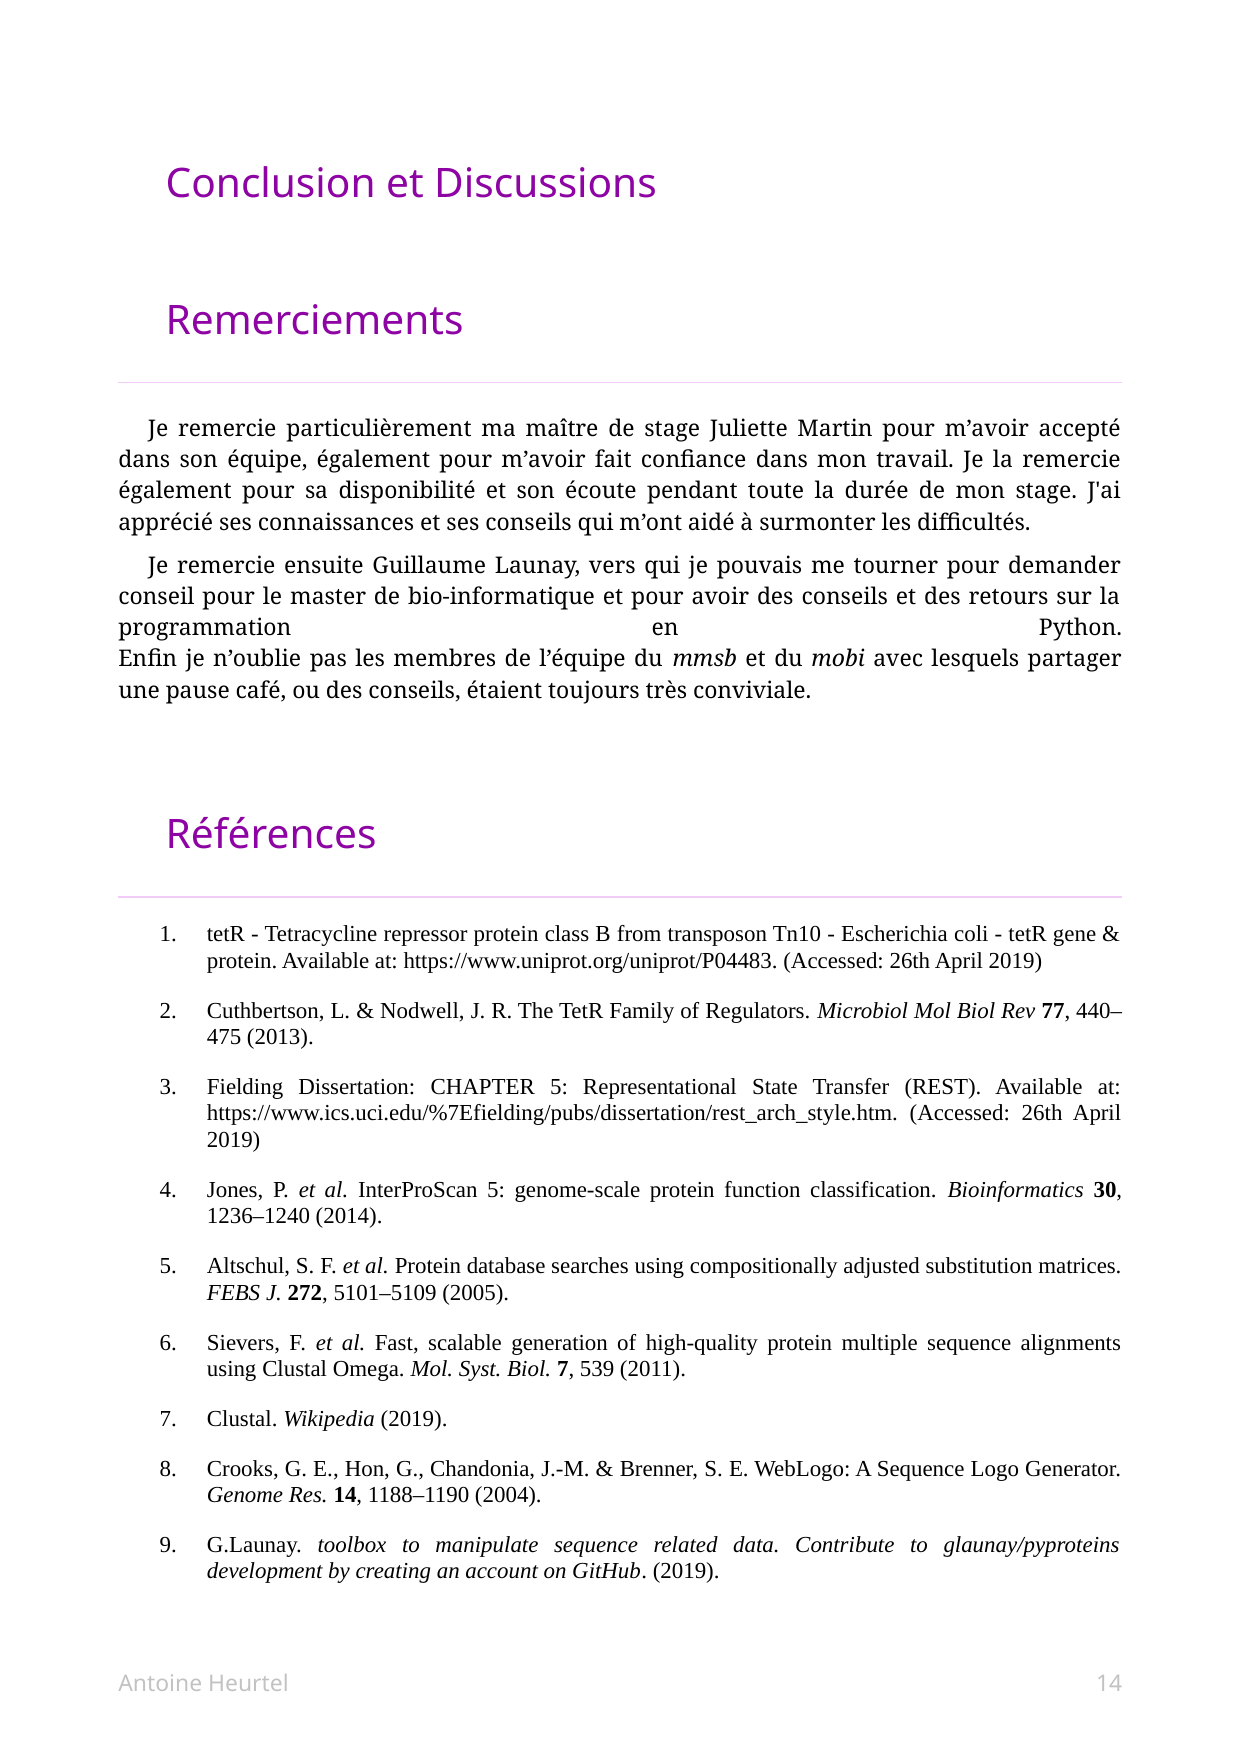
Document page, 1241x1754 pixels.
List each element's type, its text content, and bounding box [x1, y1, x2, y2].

text 5. Altschul, S. F. et al. Protein database searches using compositionally adjusted substitution matrices. FEBS J. 272, 5101–5109 (2005). [159, 1252, 1122, 1305]
text 3. Fielding Dissertation: CHAPTER 5: Representational State Transfer (REST). Available at: https://www.ics.uci.edu/%7Efielding/pubs/dissertation/rest_arch_style.htm. (Accessed: 26th April 2019) [159, 1073, 1122, 1152]
text 4. Jones, P. et al. InterProScan 5: genome-scale protein function classification. Bioinformatics 30, 1236–1240 (2014). [159, 1176, 1122, 1228]
text 2. Cuthbertson, L. & Nodwell, J. R. The TetR Family of Regulators. Microbiol Mol Biol Rev 77, 440–475 (2013). [159, 997, 1122, 1049]
text 9. G.Launay. toolbox to manipulate sequence related data. Contribute to glaunay/pyproteins development by creating an account on GitHub. (2019). [159, 1531, 1122, 1584]
text 6. Sievers, F. et al. Fast, scalable generation of high‐quality protein multiple sequence alignments using Clustal Omega. Mol. Syst. Biol. 7, 539 (2011). [159, 1328, 1122, 1381]
text Je remercie particulièrement ma maître de stage Juliette Martin pour m’avoir accepté dans son équipe, également pour m’avoir fait confiance dans mon travail. Je la remercie également pour sa disponibilité et son écoute pendant toute la durée de mon stage. J'ai apprécié ses connaissances et ses conseils qui m’ont aidé à surmonter les difficultés. [118, 412, 1122, 537]
text 7. Clustal. Wikipedia (2019). [159, 1405, 1122, 1431]
subtitle Remerciements [118, 255, 1122, 382]
text 8. Crooks, G. E., Hon, G., Chandonia, J.-M. & Brenner, S. E. WebLogo: A Sequence Logo Generator. Genome Res. 14, 1188–1190 (2004). [159, 1455, 1122, 1508]
subtitle Conclusion et Discussions [118, 118, 1122, 209]
text 1. tetR - Tetracycline repressor protein class B from transposon Tn10 - Escherichia coli - tetR gene & protein. Available at: https://www.uniprot.org/uniprot/P04483. (Accessed: 26th April 2019) [159, 920, 1122, 973]
text Je remercie ensuite Guillaume Launay, vers qui je pouvais me tourner pour demander conseil pour le master de bio-informatique et pour avoir des conseils et des retours sur la programmation en Python. Enfin je n’oublie pas les membres de l’équipe du mmsb et du mobi avec lesquels partager une pause café, ou des conseils, étaient toujours très conviviale. [118, 549, 1122, 705]
subtitle Références [118, 770, 1122, 896]
